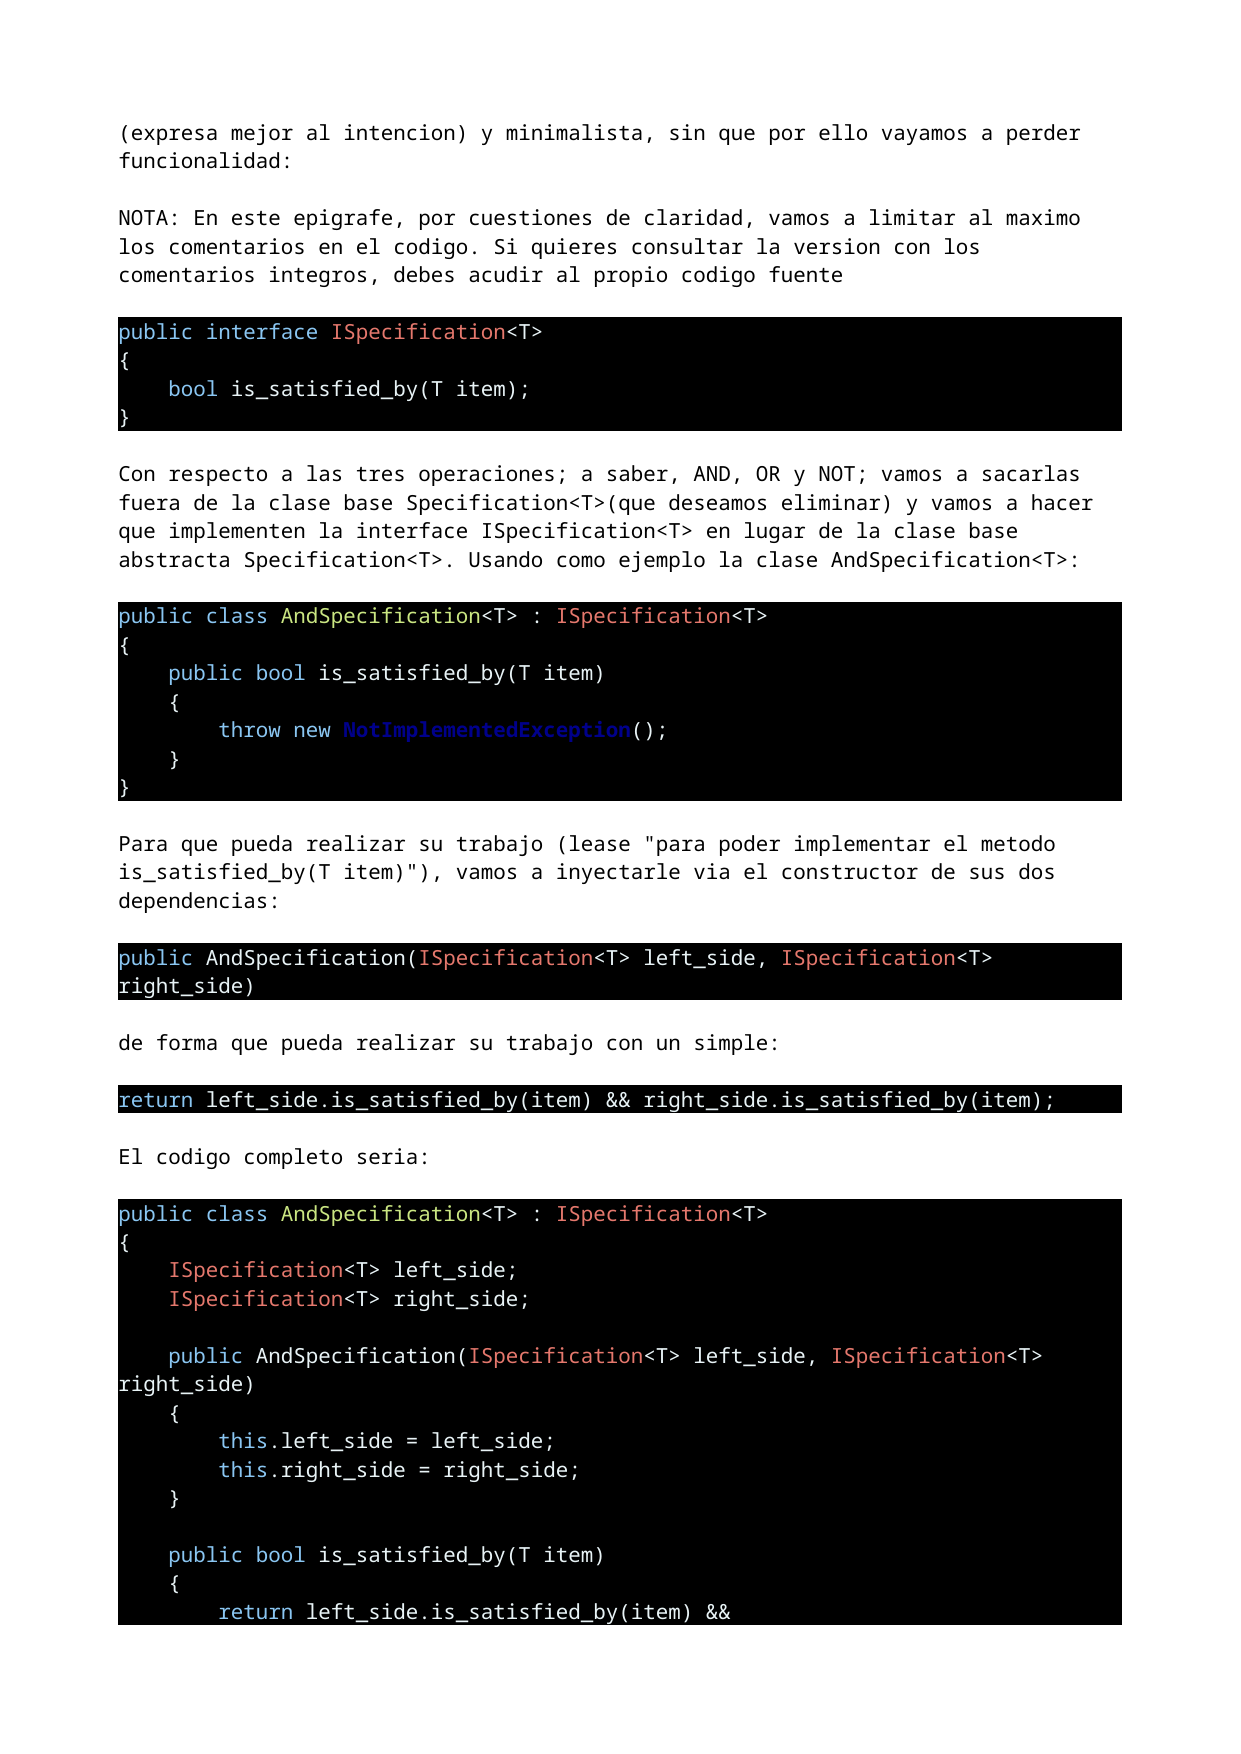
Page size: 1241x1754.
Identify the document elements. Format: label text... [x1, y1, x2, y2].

text throw new NotImplementedException(); [118, 715, 1122, 744]
text de forma que pueda realizar su trabajo con un simple: [118, 1028, 1122, 1057]
text } [118, 744, 1122, 772]
text El codigo completo seria: [118, 1142, 1122, 1170]
text public class AndSpecification<T> : ISpecification<T> [118, 1199, 1122, 1227]
text { [118, 346, 1122, 374]
text (expresa mejor al intencion) y minimalista, sin que por ello vayamos a perder funcionalidad: [118, 118, 1122, 175]
text this.left_side = left_side; [118, 1426, 1122, 1455]
text return left_side.is_satisfied_by(item) && right_side.is_satisfied_by(item); [118, 1085, 1122, 1113]
text { [118, 687, 1122, 715]
text } [118, 402, 1122, 431]
text ISpecification<T> left_side; [118, 1256, 1122, 1284]
text return left_side.is_satisfied_by(item) && [118, 1597, 1122, 1625]
text public bool is_satisfied_by(T item) [118, 658, 1122, 687]
text { [118, 630, 1122, 658]
text public bool is_satisfied_by(T item) [118, 1540, 1122, 1568]
text public AndSpecification(ISpecification<T> left_side, ISpecification<T> right_side) [118, 1341, 1122, 1398]
text ISpecification<T> right_side; [118, 1284, 1122, 1312]
text public interface ISpecification<T> [118, 317, 1122, 346]
text Para que pueda realizar su trabajo (lease "para poder implementar el metodo is_satisfied_by(T item)"), vamos a inyectarle via el constructor de sus dos dependencias: [118, 829, 1122, 914]
text } [118, 1483, 1122, 1512]
text } [118, 772, 1122, 801]
text Con respecto a las tres operaciones; a saber, AND, OR y NOT; vamos a sacarlas fuera de la clase base Specification<T>(que deseamos eliminar) y vamos a hacer que implementen la interface ISpecification<T> en lugar de la clase base abstracta Specification<T>. Usando como ejemplo la clase AndSpecification<T>: [118, 459, 1122, 573]
text { [118, 1398, 1122, 1426]
text { [118, 1227, 1122, 1256]
text NOTA: En este epigrafe, por cuestiones de claridad, vamos a limitar al maximo los comentarios en el codigo. Si quieres consultar la version con los comentarios integros, debes acudir al propio codigo fuente [118, 203, 1122, 289]
text public class AndSpecification<T> : ISpecification<T> [118, 602, 1122, 630]
text { [118, 1568, 1122, 1597]
text bool is_satisfied_by(T item); [118, 374, 1122, 402]
text public AndSpecification(ISpecification<T> left_side, ISpecification<T> right_side) [118, 943, 1122, 1000]
text this.right_side = right_side; [118, 1455, 1122, 1483]
